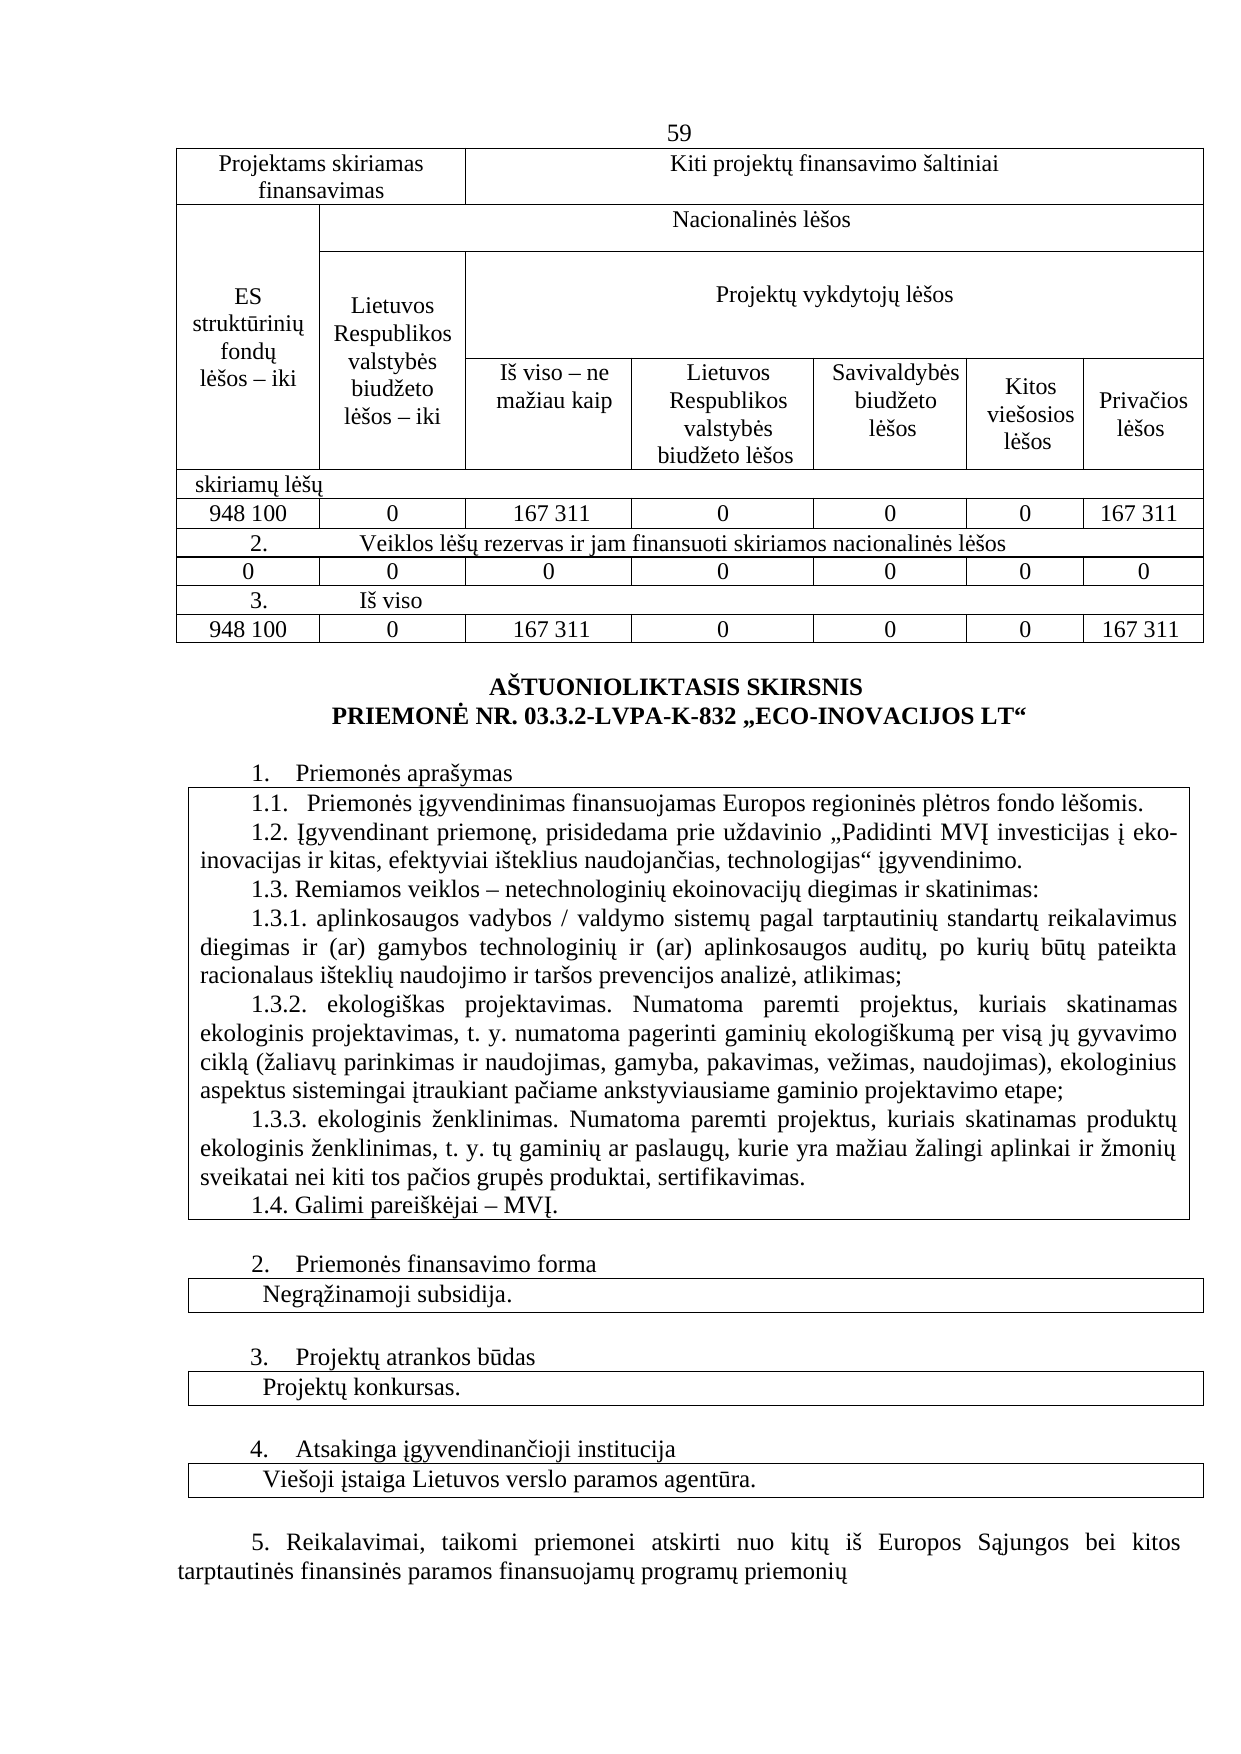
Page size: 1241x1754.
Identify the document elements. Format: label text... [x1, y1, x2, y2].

text PRIEMONĖ NR. 03.3.2-LVPA-K-832 „ECO-INOVACIJOS LT“ [177, 701, 1181, 729]
table_cell 0 [320, 615, 465, 642]
table_cell Kitos viešosios lėšos [967, 359, 1083, 469]
table_cell Savivaldybės biudžeto lėšos [814, 359, 966, 469]
table_cell 167 311 [1084, 499, 1203, 528]
table_cell 0 [814, 499, 966, 528]
table_cell 2. Veiklos lėšų rezervas ir jam finansuoti skiriamos nacionalinės lėšos [177, 529, 1203, 556]
table_cell 167 311 [466, 499, 631, 528]
table_cell 1.2. Įgyvendinant priemonę, prisidedama prie uždavinio „Padidinti MVĮ investicijas į eko-inovacijas ir kitas, efektyviai išteklius naudojančias, technologijas“ įgyvendinimo. [189, 817, 1189, 874]
table_cell ES struktūrinių fondų lėšos – iki [177, 205, 319, 469]
table_header Projektų konkursas. [189, 1372, 1203, 1404]
text 4. Atsakinga įgyvendinančioji institucija [250, 1434, 1181, 1463]
text 1. Priemonės aprašymas [251, 758, 1181, 787]
table_cell Lietuvos Respublikos valstybės biudžeto lėšos – iki [320, 252, 465, 469]
table_cell 948 100 [177, 499, 319, 528]
table_cell 0 [466, 558, 631, 585]
table_cell 1.3. Remiamos veiklos – netechnologinių ekoinovacijų diegimas ir skatinimas: 1.3.1. aplinkosaugos vadybos / valdymo sistemų pagal tarptautinių standartų reikalavimus diegimas ir (ar) gamybos technologinių ir (ar) aplinkosaugos auditų, po kurių būtų pateikta racionalaus išteklių naudojimo ir taršos prevencijos analizė, atlikimas; 1.3.2. ekologiškas projektavimas. Numatoma paremti projektus, kuriais skatinamas ekologinis projektavimas, t. y. numatoma pagerinti gaminių ekologiškumą per visą jų gyvavimo ciklą (žaliavų parinkimas ir naudojimas, gamyba, pakavimas, vežimas, naudojimas), ekologinius aspektus sistemingai įtraukiant pačiame ankstyviausiame gaminio projektavimo etape; 1.3.3. ekologinis ženklinimas. Numatoma paremti projektus, kuriais skatinamas produktų ekologinis ženklinimas, t. y. tų gaminių ar paslaugų, kurie yra mažiau žalingi aplinkai ir žmonių sveikatai nei kiti tos pačios grupės produktai, sertifikavimas. 1.4. Galimi pareiškėjai – MVĮ. [189, 874, 1189, 1219]
table_header Kiti projektų finansavimo šaltiniai [466, 149, 1203, 204]
table_cell 0 [814, 615, 966, 642]
table_header Negrąžinamoji subsidija. [189, 1279, 1203, 1312]
table_cell 0 [632, 615, 813, 642]
text 5. Reikalavimai, taikomi priemonei atskirti nuo kitų iš Europos Sąjungos bei kitos tarptautinės finansinės paramos finansuojamų programų priemonių [177, 1527, 1181, 1584]
table_header 1.1. Priemonės įgyvendinimas finansuojamas Europos regioninės plėtros fondo lėšomis. [189, 788, 1189, 817]
table_cell skiriamų lėšų [177, 470, 1203, 497]
table_cell Privačios lėšos [1084, 359, 1203, 469]
table_cell 948 100 [177, 615, 319, 642]
table_header Projektams skiriamas finansavimas [177, 149, 465, 204]
table_cell Lietuvos Respublikos valstybės biudžeto lėšos [632, 359, 813, 469]
table_cell 0 [177, 558, 319, 585]
table_cell 167 311 [466, 615, 631, 642]
table_cell 0 [1084, 558, 1203, 585]
table_header Viešoji įstaiga Lietuvos verslo paramos agentūra. [189, 1464, 1203, 1497]
table_cell 0 [814, 558, 966, 585]
text AŠTUONIOLIKTASIS SKIRSNIS [177, 672, 1181, 701]
table_cell 167 311 [1084, 615, 1203, 642]
table_cell 0 [320, 499, 465, 528]
table_cell 0 [632, 499, 813, 528]
table_cell 0 [967, 615, 1083, 642]
table_cell 0 [967, 499, 1083, 528]
table_cell Nacionalinės lėšos [320, 205, 1203, 251]
text 2. Priemonės finansavimo forma [251, 1249, 1181, 1278]
text 3. Projektų atrankos būdas [250, 1342, 1181, 1371]
table_cell Iš viso – ne mažiau kaip [466, 359, 631, 469]
table_cell 0 [967, 558, 1083, 585]
table_cell 0 [632, 558, 813, 585]
table_cell 0 [320, 558, 465, 585]
table_cell Projektų vykdytojų lėšos [466, 252, 1203, 357]
table_cell 3. Iš viso [177, 586, 1203, 614]
